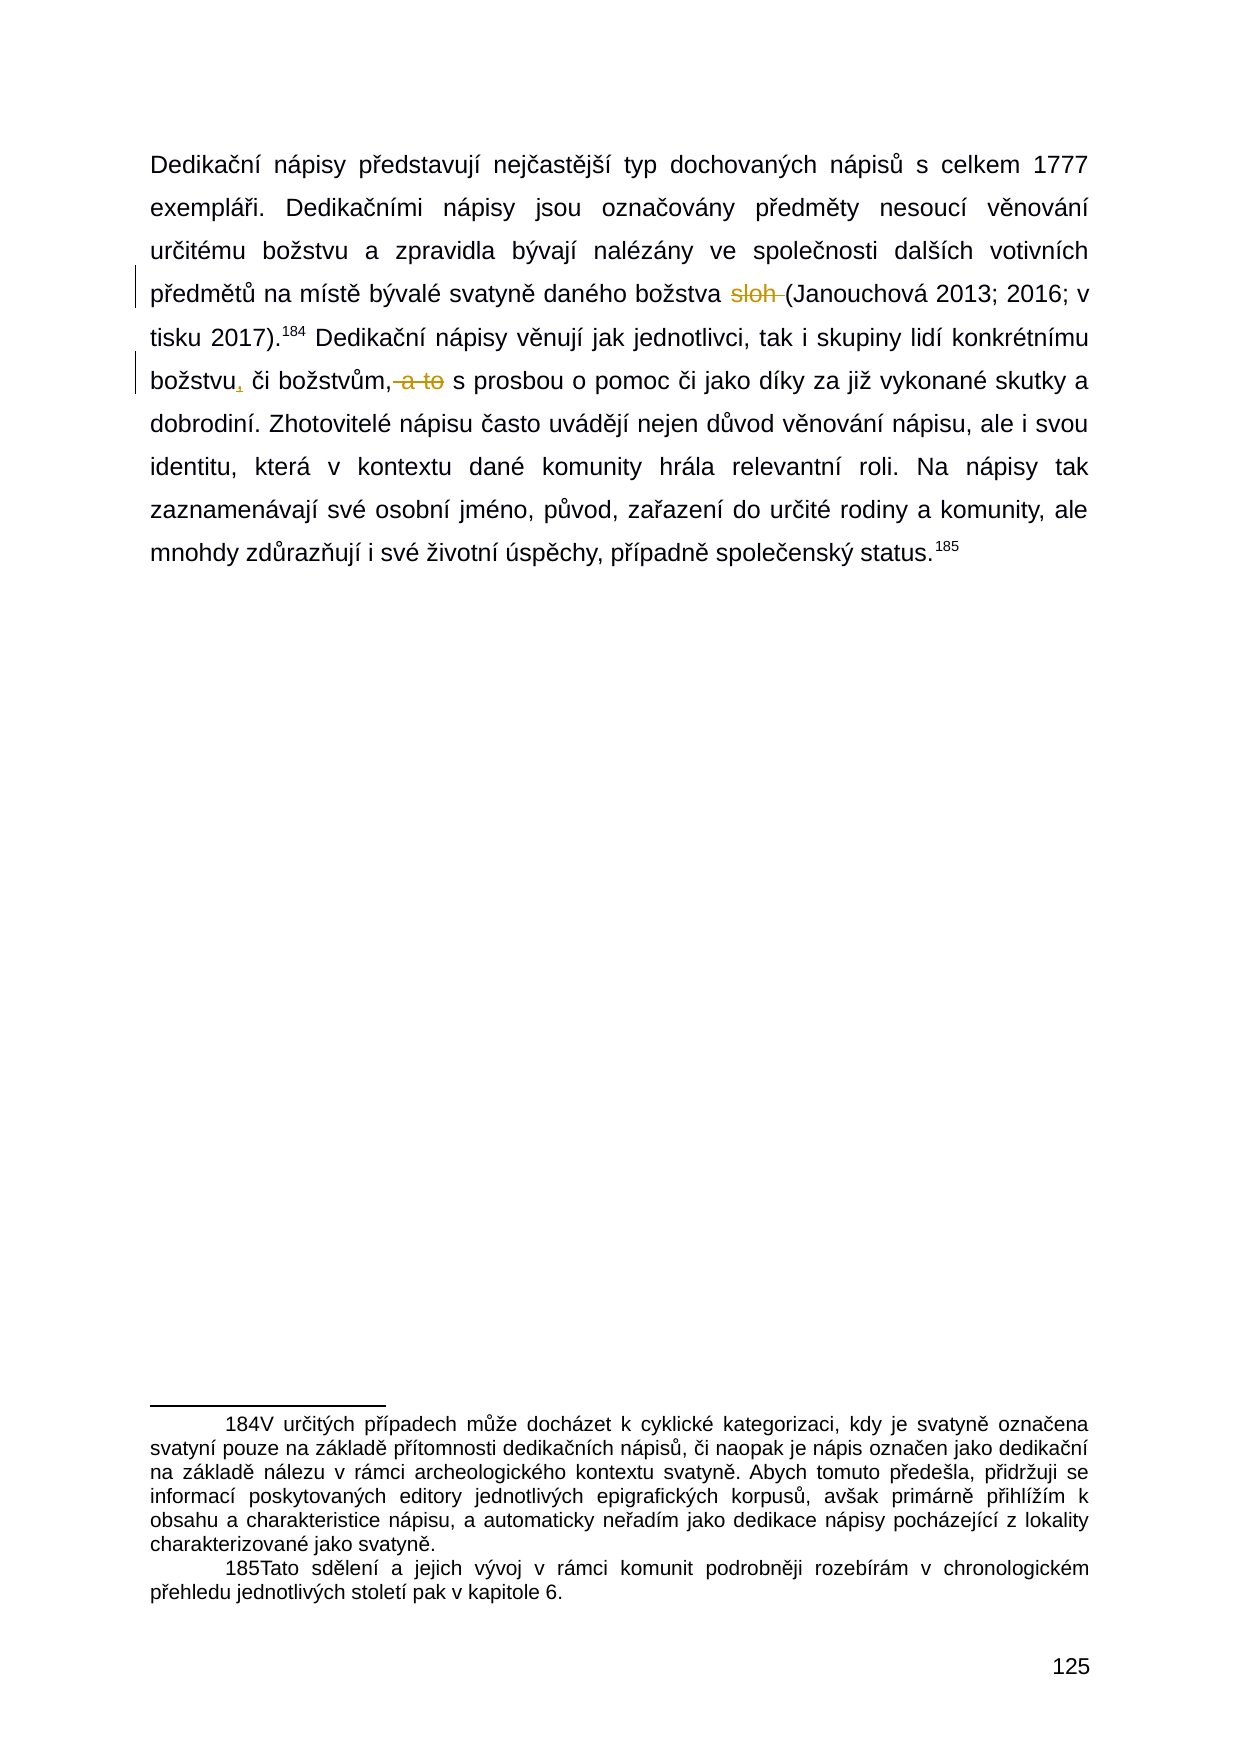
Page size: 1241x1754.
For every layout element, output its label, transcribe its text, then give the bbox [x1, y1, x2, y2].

text Dedikační nápisy představují nejčastější typ dochovaných nápisů s celkem 1777 exempláři. Dedikačními nápisy jsou označovány předměty nesoucí věnování určitému božstvu a zpravidla bývají nalézány ve společnosti dalších votivních předmětů na místě bývalé svatyně daného božstva (Janouchová 2013; 2016; v tisku 2017). Dedikační nápisy věnují jak jednotlivci, tak i skupiny lidí konkrétnímu božstvu, či božstvům, s prosbou o pomoc či jako díky za již vykonané skutky a dobrodiní. Zhotovitelé nápisu často uvádějí nejen důvod věnování nápisu, ale i svou identitu, která v kontextu dané komunity hrála relevantní roli. Na nápisy tak zaznamenávají své osobní jméno, původ, zařazení do určité rodiny a komunity, ale mnohdy zdůrazňují i své životní úspěchy, případně společenský status. [150, 150, 1090, 567]
text Tato sdělení a jejich vývoj v rámci komunit podrobněji rozebírám v chronologickém přehledu jednotlivých století pak v kapitole 6. [150, 1556, 1090, 1604]
text V určitých případech může docházet k cyklické kategorizaci, kdy je svatyně označena svatyní pouze na základě přítomnosti dedikačních nápisů, či naopak je nápis označen jako dedikační na základě nálezu v rámci archeologického kontextu svatyně. Abych tomuto předešla, přidržuji se informací poskytovaných editory jednotlivých epigrafických korpusů, avšak primárně přihlížím k obsahu a charakteristice nápisu, a automaticky neřadím jako dedikace nápisy pocházející z lokality charakterizované jako svatyně. [150, 1412, 1090, 1556]
